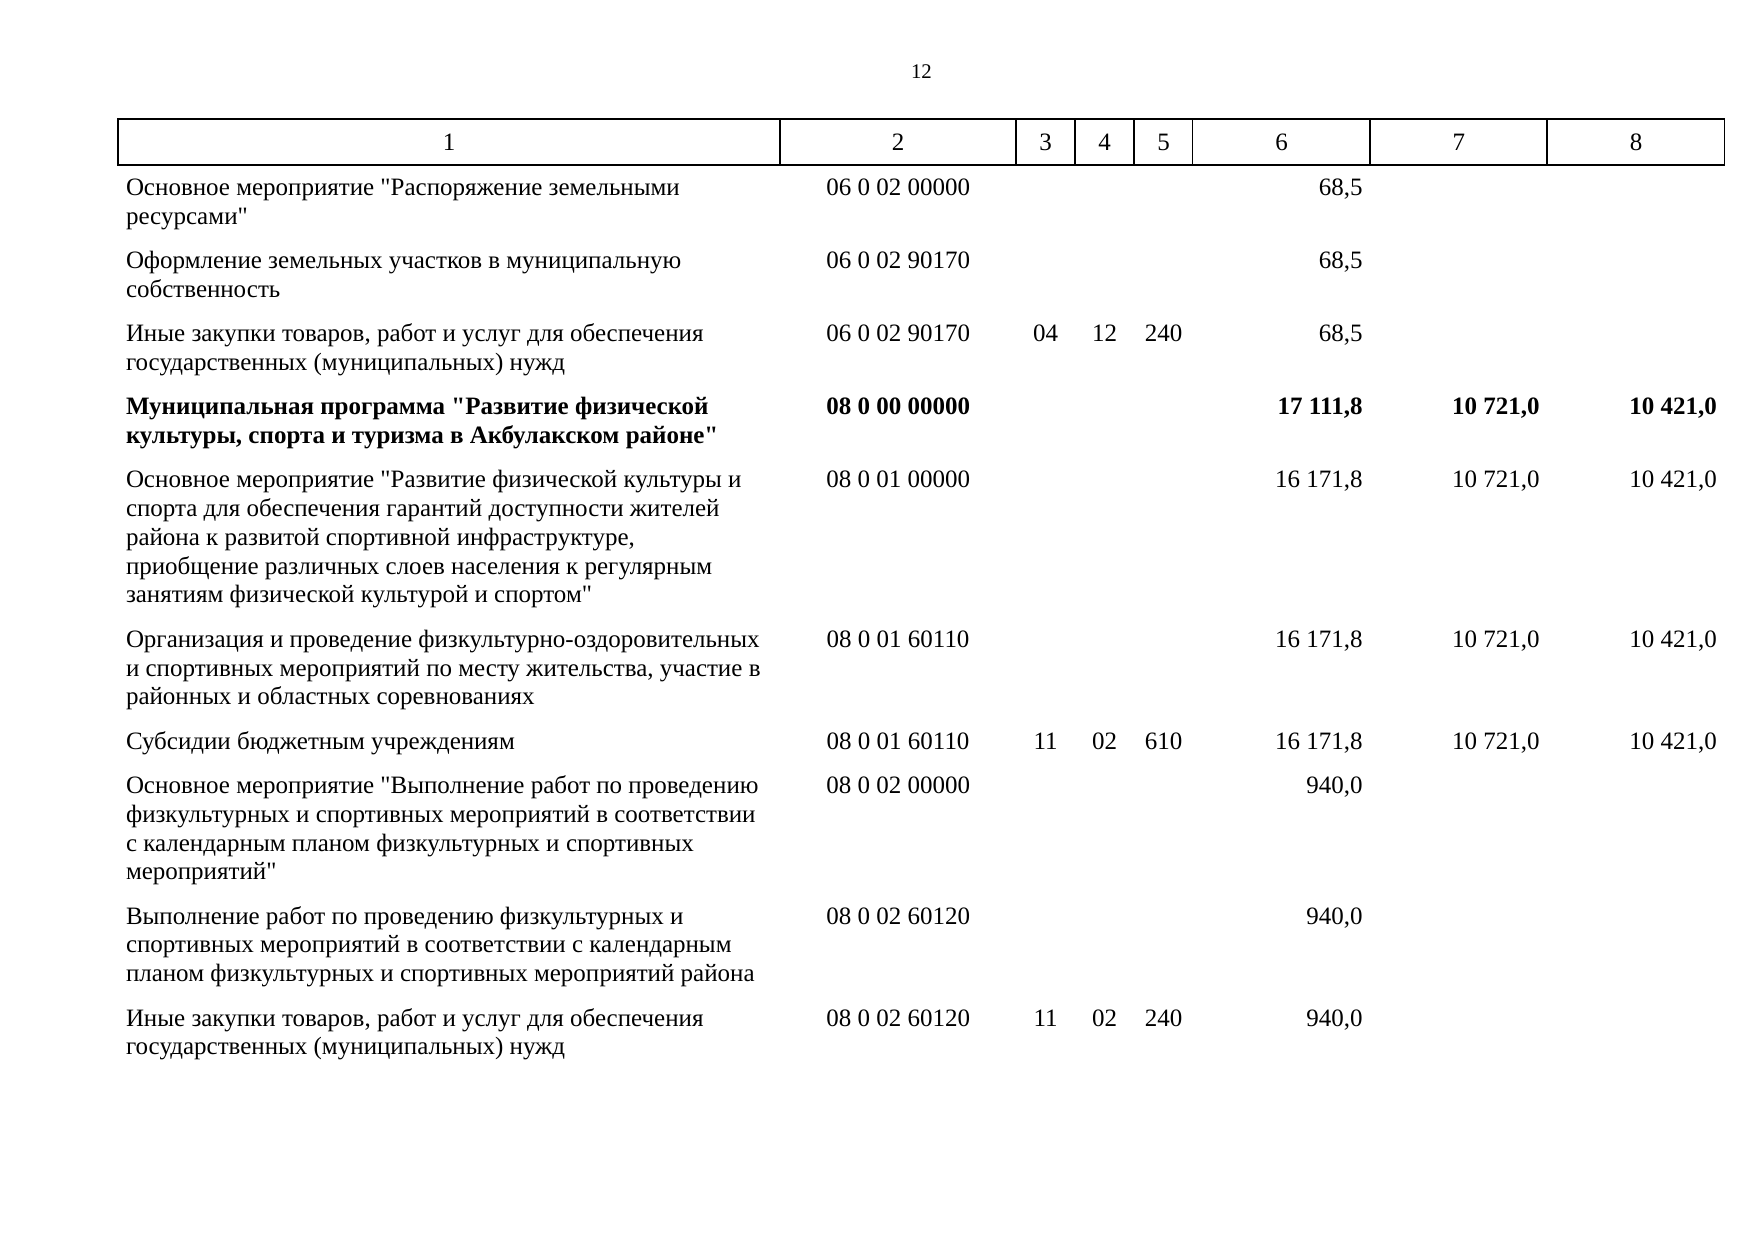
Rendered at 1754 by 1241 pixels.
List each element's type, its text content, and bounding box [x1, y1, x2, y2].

table_cell [1075, 762, 1134, 893]
table_cell 10 721,0 [1370, 616, 1547, 718]
table_cell 06 0 02 90170 [780, 237, 1016, 310]
table_cell 11 [1016, 995, 1075, 1068]
table_cell [1134, 762, 1193, 893]
table_cell 940,0 [1193, 995, 1370, 1068]
table_cell Оформление земельных участков в муниципальную собственность [118, 237, 780, 310]
table_header 4 [1083, 128, 1126, 156]
table_cell 940,0 [1193, 762, 1370, 893]
table_cell Субсидии бюджетным учреждениям [118, 718, 780, 762]
table_cell [1075, 237, 1134, 310]
table_cell 10 421,0 [1547, 718, 1724, 762]
table_cell 04 [1016, 310, 1075, 383]
table_cell Организация и проведение физкультурно-оздоровительных и спортивных мероприятий по месту жительства, участие в районных и областных соревнованиях [118, 616, 780, 718]
table_cell 06 0 02 00000 [780, 166, 1016, 237]
table_cell [1016, 384, 1075, 457]
table_cell [1075, 166, 1134, 237]
table_cell 10 721,0 [1370, 457, 1547, 616]
table_cell 06 0 02 90170 [780, 310, 1016, 383]
table_header [1371, 120, 1546, 164]
table_cell [1016, 762, 1075, 893]
table_header [1135, 120, 1192, 164]
table_cell 16 171,8 [1193, 718, 1370, 762]
table_header 7 [1378, 128, 1539, 156]
table_cell [1547, 762, 1724, 893]
table_cell 08 0 01 00000 [780, 457, 1016, 616]
table_cell 10 421,0 [1547, 457, 1724, 616]
table_cell Иные закупки товаров, работ и услуг для обеспечения государственных (муниципальных) нужд [118, 310, 780, 383]
table_cell 240 [1134, 310, 1193, 383]
table_cell Выполнение работ по проведению физкультурных и спортивных мероприятий в соответствии с календарным планом физкультурных и спортивных мероприятий района [118, 893, 780, 995]
table_cell [1370, 893, 1547, 995]
table_cell 68,5 [1193, 237, 1370, 310]
table_cell 16 171,8 [1193, 457, 1370, 616]
table_cell [1134, 384, 1193, 457]
table_cell [1370, 310, 1547, 383]
table_header 3 [1024, 128, 1067, 156]
table_cell Основное мероприятие "Выполнение работ по проведению физкультурных и спортивных мероприятий в соответствии с календарным планом физкультурных и спортивных мероприятий" [118, 762, 780, 893]
table_header [1017, 120, 1074, 164]
table_cell 02 [1075, 718, 1134, 762]
table_cell 08 0 01 60110 [780, 718, 1016, 762]
table_header [119, 120, 779, 164]
table_cell Основное мероприятие "Распоряжение земельными ресурсами" [118, 166, 780, 237]
table_cell [1075, 893, 1134, 995]
table_cell [1547, 893, 1724, 995]
table_cell [1370, 995, 1547, 1068]
table_cell [1016, 457, 1075, 616]
table_cell [1134, 457, 1193, 616]
table_header [1193, 120, 1369, 164]
table_header 8 [1555, 128, 1716, 156]
table_header 6 [1201, 128, 1362, 156]
table_cell 11 [1016, 718, 1075, 762]
table_cell 10 421,0 [1547, 384, 1724, 457]
table_cell [1016, 616, 1075, 718]
table_cell [1547, 166, 1724, 237]
table_cell Основное мероприятие "Развитие физической культуры и спорта для обеспечения гарантий доступности жителей района к развитой спортивной инфраструктуре, приобщение различных слоев населения к регулярным занятиям физической культурой и спортом" [118, 457, 780, 616]
table_cell [1547, 237, 1724, 310]
table_cell 08 0 00 00000 [780, 384, 1016, 457]
table_cell 68,5 [1193, 166, 1370, 237]
table_cell [1370, 762, 1547, 893]
table_cell 240 [1134, 995, 1193, 1068]
table_cell [1134, 616, 1193, 718]
table_cell 02 [1075, 995, 1134, 1068]
table_cell [1370, 237, 1547, 310]
table_cell [1075, 616, 1134, 718]
table_cell 10 721,0 [1370, 718, 1547, 762]
table_cell [1134, 237, 1193, 310]
table_cell 10 421,0 [1547, 616, 1724, 718]
table_cell [1547, 995, 1724, 1068]
table_header 5 [1142, 128, 1185, 156]
table_cell 08 0 02 00000 [780, 762, 1016, 893]
table_cell [1016, 237, 1075, 310]
table_cell [1075, 384, 1134, 457]
table_cell 08 0 02 60120 [780, 995, 1016, 1068]
table_header [1548, 120, 1724, 164]
table_cell [1134, 166, 1193, 237]
table_cell [1016, 893, 1075, 995]
table_header 1 [126, 128, 772, 156]
table_header [781, 120, 1015, 164]
table_cell 940,0 [1193, 893, 1370, 995]
table_cell [1547, 310, 1724, 383]
table_cell 16 171,8 [1193, 616, 1370, 718]
table_cell 10 721,0 [1370, 384, 1547, 457]
table_cell [1075, 457, 1134, 616]
table_cell Иные закупки товаров, работ и услуг для обеспечения государственных (муниципальных) нужд [118, 995, 780, 1068]
table_cell 610 [1134, 718, 1193, 762]
table_cell 17 111,8 [1193, 384, 1370, 457]
table_cell [1370, 166, 1547, 237]
table_header 2 [788, 128, 1008, 156]
table_cell 08 0 01 60110 [780, 616, 1016, 718]
table_cell [1016, 166, 1075, 237]
table_cell 68,5 [1193, 310, 1370, 383]
table_cell Муниципальная программа "Развитие физической культуры, спорта и туризма в Акбулакском районе" [118, 384, 780, 457]
table_header [1076, 120, 1133, 164]
table_cell 12 [1075, 310, 1134, 383]
table_cell [1134, 893, 1193, 995]
table_cell 08 0 02 60120 [780, 893, 1016, 995]
